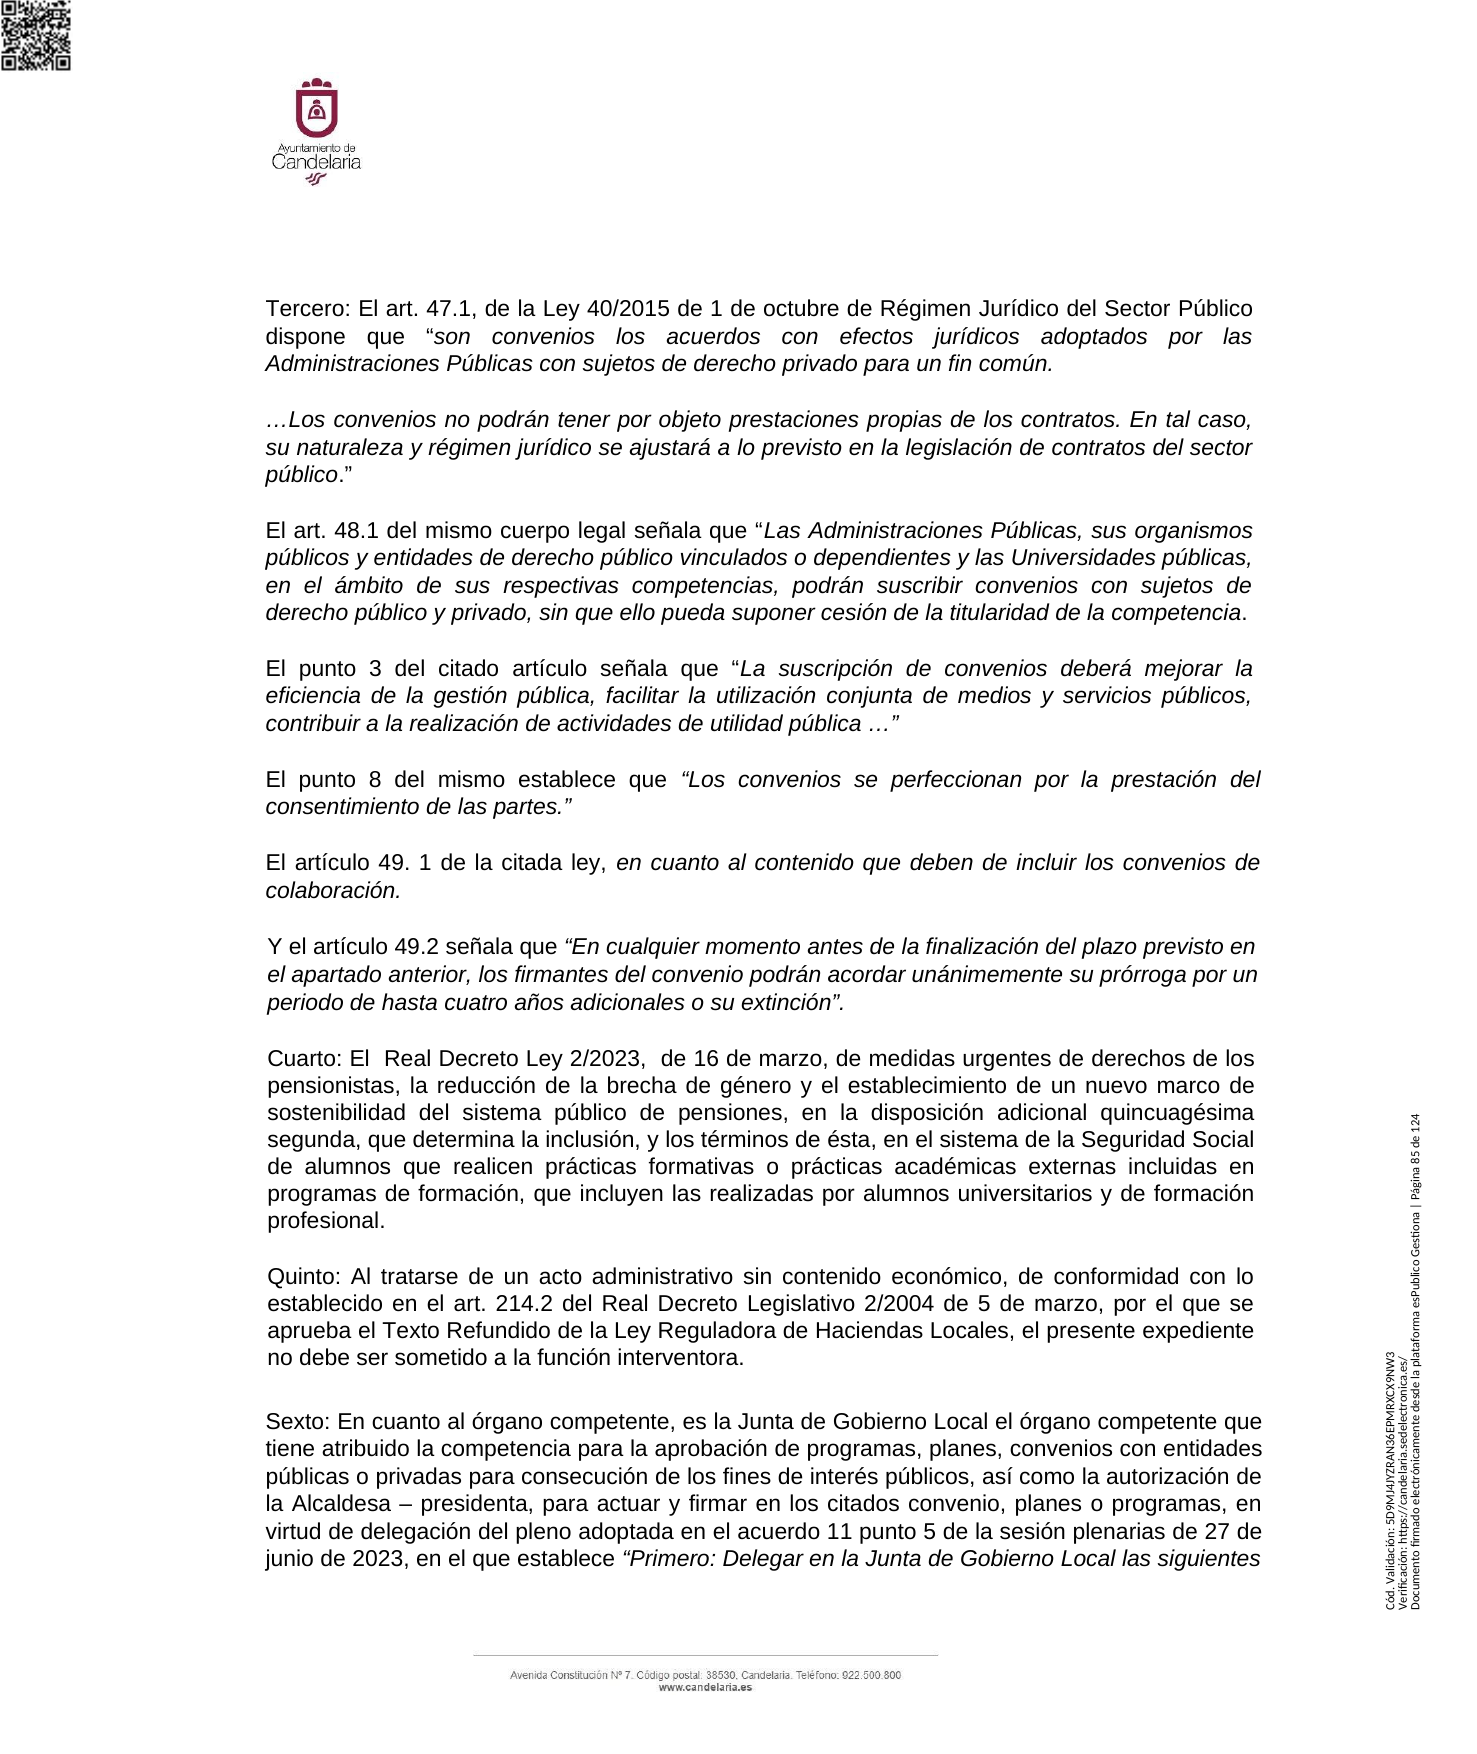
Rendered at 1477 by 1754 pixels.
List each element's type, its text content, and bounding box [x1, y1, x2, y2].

text Sexto: En cuanto al órgano competente, es la Junta de Gobierno Local el órgano competente que tiene atribuido la competencia para la aprobación de programas, planes, convenios con entidades públicas o privadas para consecución de los fines de interés públicos, así como la autorización de la Alcaldesa – presidenta, para actuar y firmar en los citados convenio, planes o programas, en virtud de delegación del pleno adoptada en el acuerdo 11 punto 5 de la sesión plenarias de 27 de junio de 2023, en el que establece “Primero: Delegar en la Junta de Gobierno Local las siguientes [265, 1408, 1263, 1571]
text El punto 8 del mismo establece que “Los convenios se perfeccionan por la prestación del consentimiento de las partes.” [265, 766, 1263, 820]
text Tercero: El art. 47.1, de la Ley 40/2015 de 1 de octubre de Régimen Jurídico del Sector Público dispone que “son convenios los acuerdos con efectos jurídicos adoptados por las Administraciones Públicas con sujetos de derecho privado para un fin común. [265, 295, 1255, 376]
text Cuarto: El Real Decreto Ley 2/2023, de 16 de marzo, de medidas urgentes de derechos de los pensionistas, la reducción de la brecha de género y el establecimiento de un nuevo marco de sostenibilidad del sistema público de pensiones, en la disposición adicional quincuagésima segunda, que determina la inclusión, y los términos de ésta, en el sistema de la Seguridad Social de alumnos que realicen prácticas formativas o prácticas académicas externas incluidas en programas de formación, que incluyen las realizadas por alumnos universitarios y de formación profesional. [267, 1044, 1256, 1233]
text El artículo 49. 1 de la citada ley, en cuanto al contenido que deben de incluir los convenios de colaboración. [265, 849, 1263, 903]
text El punto 3 del citado artículo señala que “La suscripción de convenios deberá mejorar la eficiencia de la gestión pública, facilitar la utilización conjunta de medios y servicios públicos, contribuir a la realización de actividades de utilidad pública …” [265, 655, 1256, 736]
text Quinto: Al tratarse de un acto administrativo sin contenido económico, de conformidad con lo establecido en el art. 214.2 del Real Decreto Legislativo 2/2004 de 5 de marzo, por el que se aprueba el Texto Refundido de la Ley Reguladora de Haciendas Locales, el presente expediente no debe ser sometido a la función interventora. [267, 1263, 1255, 1370]
text …Los convenios no podrán tener por objeto prestaciones propias de los contratos. En tal caso, su naturaleza y régimen jurídico se ajustará a lo previsto en la legislación de contratos del sector público.” [265, 406, 1255, 487]
text El art. 48.1 del mismo cuerpo legal señala que “Las Administraciones Públicas, sus organismos públicos y entidades de derecho público vinculados o dependientes y las Universidades públicas, en el ámbito de sus respectivas competencias, podrán suscribir convenios con sujetos de derecho público y privado, sin que ello pueda suponer cesión de la titularidad de la competencia. [265, 517, 1256, 625]
text Y el artículo 49.2 señala que “En cualquier momento antes de la finalización del plazo previsto en el apartado anterior, los firmantes del convenio podrán acordar unánimemente su prórroga por un periodo de hasta cuatro años adicionales o su extinción”. [267, 933, 1269, 1015]
